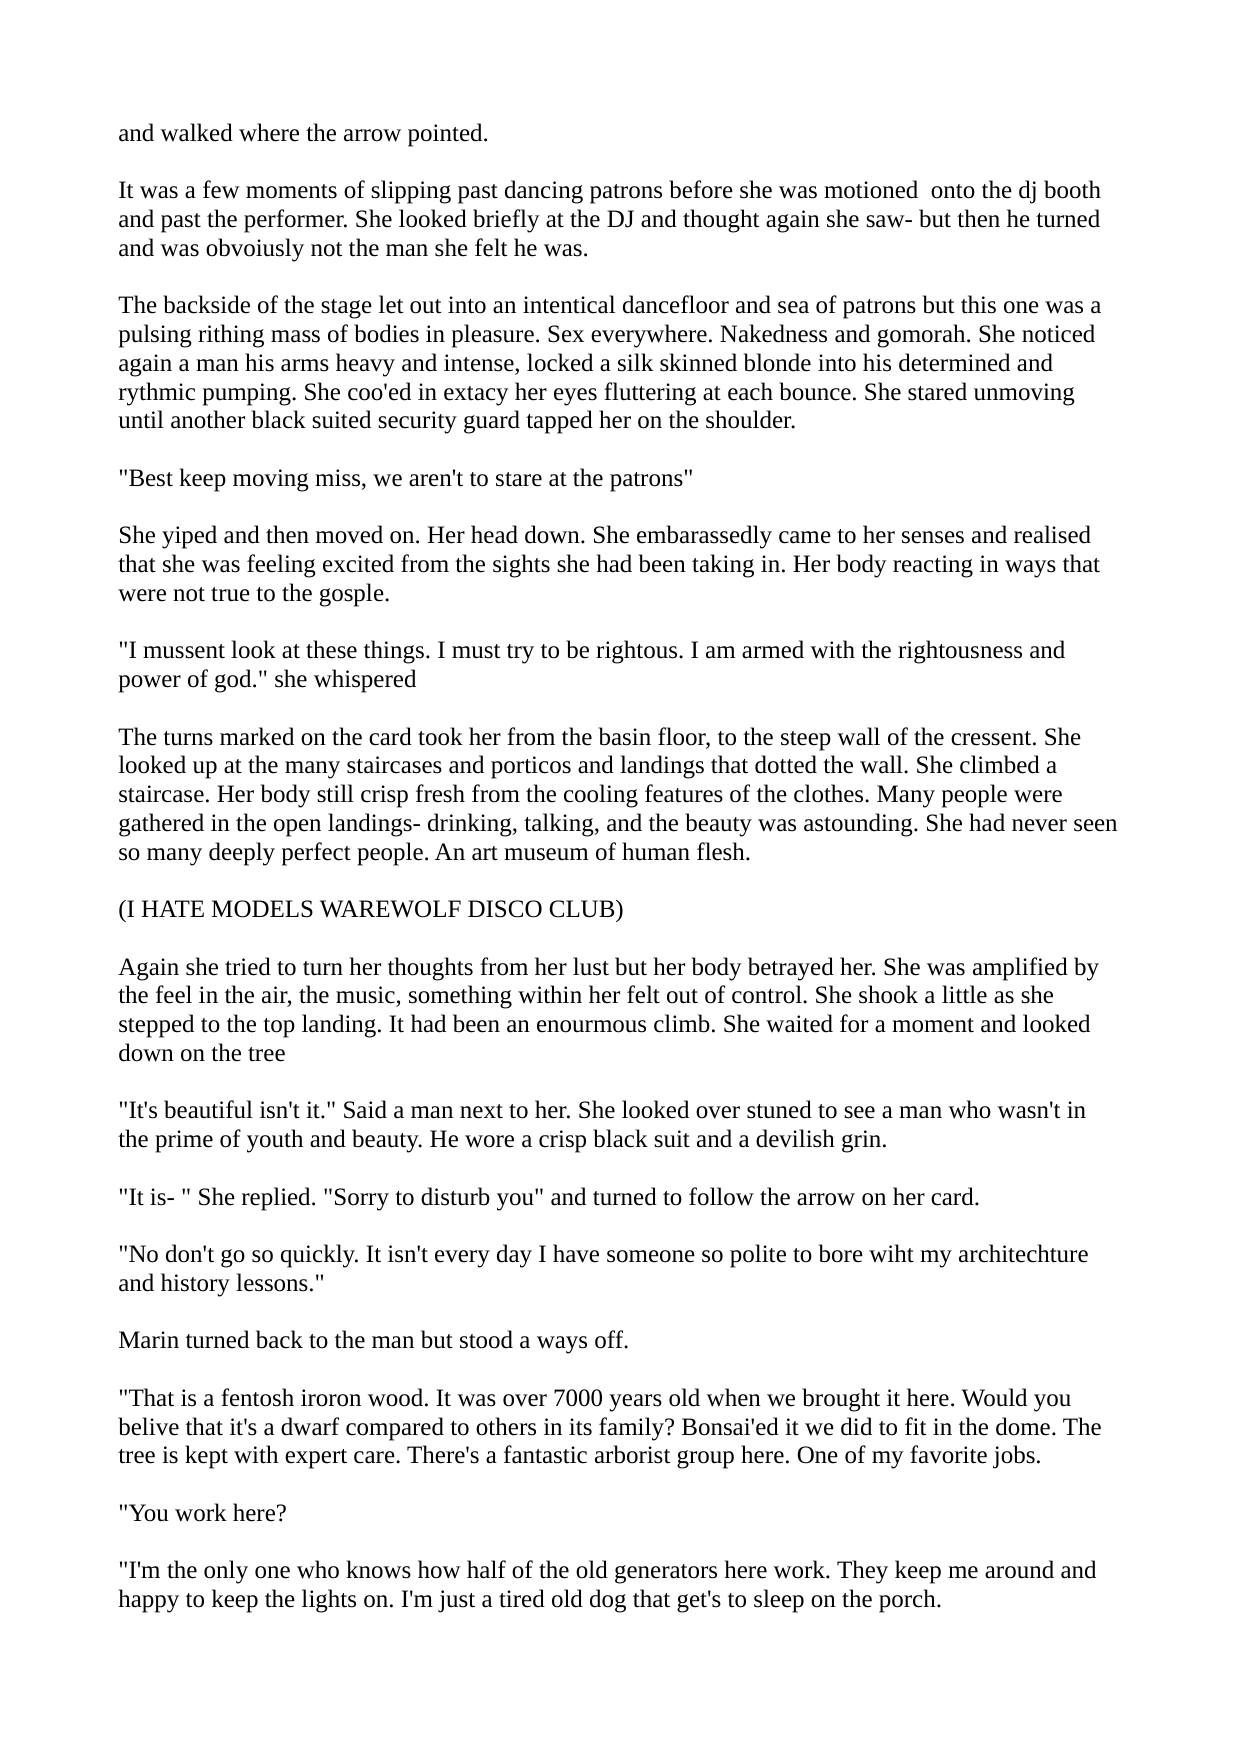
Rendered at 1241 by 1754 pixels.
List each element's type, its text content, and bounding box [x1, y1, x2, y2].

text It was a few moments of slipping past dancing patrons before she was motioned onto the dj booth and past the performer. She looked briefly at the DJ and thought again she saw- but then he turned and was obvoiusly not the man she felt he was. The backside of the stage let out into an intentical dancefloor and sea of patrons but this one was a pulsing rithing mass of bodies in pleasure. Sex everywhere. Nakedness and gomorah. She noticed again a man his arms heavy and intense, locked a silk skinned blonde into his determined and rythmic pumping. She coo'ed in extacy her eyes fluttering at each bounce. She stared unmoving until another black suited security guard tapped her on the shoulder. "Best keep moving miss, we aren't to stare at the patrons" [118, 176, 1122, 492]
text "That is a fentosh iroron wood. It was over 7000 years old when we brought it here. Would you belive that it's a dwarf compared to others in its family? Bonsai'ed it we did to fit in the dome. The tree is kept with expert care. There's a fantastic arborist group here. One of my favorite jobs. [118, 1383, 1122, 1469]
text "You work here? [118, 1498, 1122, 1527]
text She yiped and then moved on. Her head down. She embarassedly came to her senses and realised that she was feeling excited from the sights she had been taking in. Her body reacting in ways that were not true to the gosple. "I mussent look at these things. I must try to be rightous. I am armed with the rightousness and power of god." she whispered [118, 521, 1122, 693]
text (I HATE MODELS WAREWOLF DISCO CLUB) [118, 894, 1122, 923]
text and walked where the arrow pointed. [118, 118, 1122, 147]
text The turns marked on the card took her from the basin floor, to the steep wall of the cressent. She looked up at the many staircases and porticos and landings that dotted the wall. She climbed a staircase. Her body still crisp fresh from the cooling features of the clothes. Many people were gathered in the open landings- drinking, talking, and the beauty was astounding. She had never seen so many deeply perfect people. An art museum of human flesh. [118, 722, 1122, 866]
text "It's beautiful isn't it." Said a man next to her. She looked over stuned to see a man who wasn't in the prime of youth and beauty. He wore a crisp black suit and a devilish grin. [118, 1096, 1122, 1153]
text Again she tried to turn her thoughts from her lust but her body betrayed her. She was amplified by the feel in the air, the music, something within her felt out of control. She shook a little as she stepped to the top landing. It had been an enourmous climb. She waited for a moment and looked down on the tree [118, 952, 1122, 1067]
text "It is- " She replied. "Sorry to disturb you" and turned to follow the arrow on her card. "No don't go so quickly. It isn't every day I have someone so polite to bore wiht my architechture and history lessons." [118, 1182, 1122, 1297]
text "I'm the only one who knows how half of the old generators here work. They keep me around and happy to keep the lights on. I'm just a tired old dog that get's to sleep on the porch. [118, 1556, 1122, 1613]
text Marin turned back to the man but stood a ways off. [118, 1326, 1122, 1354]
